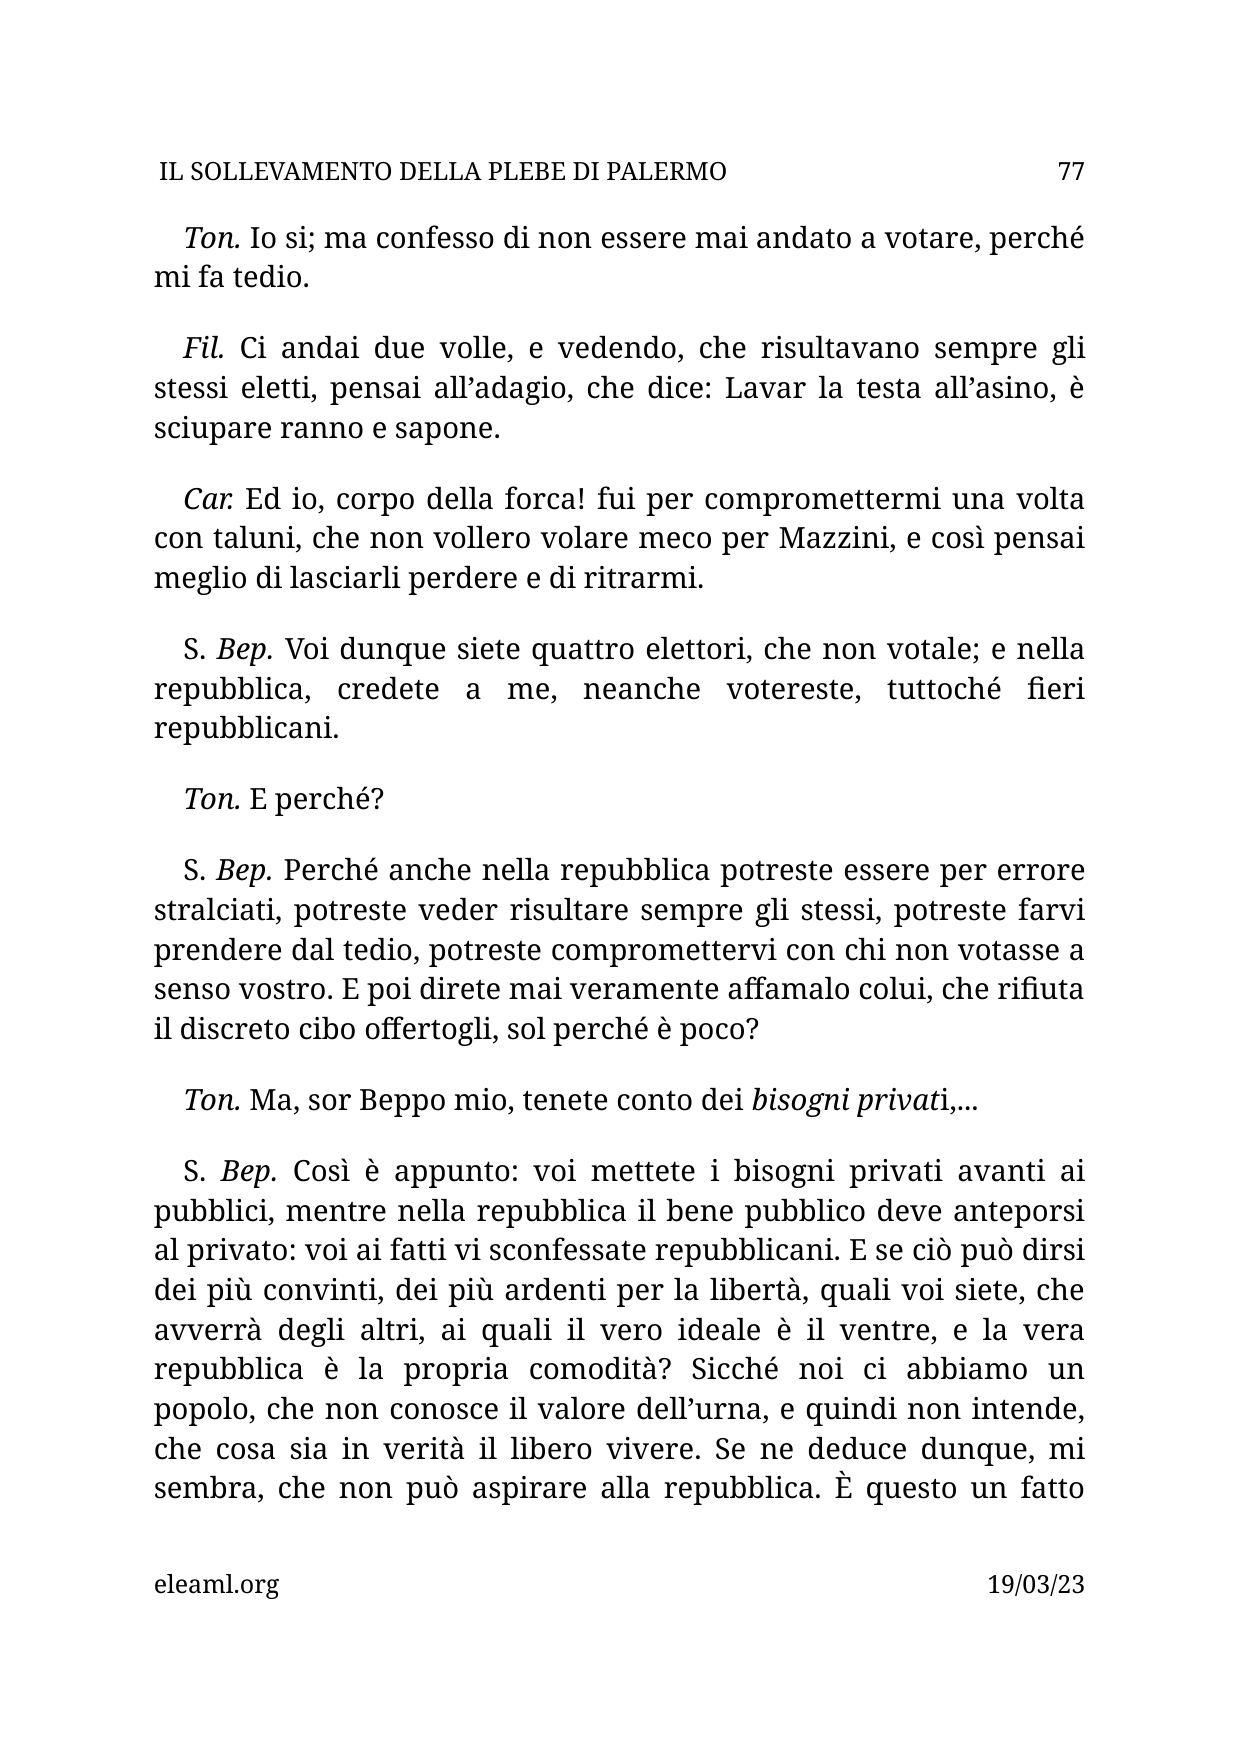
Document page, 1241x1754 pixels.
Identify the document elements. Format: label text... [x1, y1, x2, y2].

text S. Bep. Così è appunto: voi mettete i bisogni privati avanti ai pubblici, mentre nella repubblica il bene pubblico deve anteporsi al privato: voi ai fatti vi sconfessate repubblicani. E se ciò può dirsi dei più convinti, dei più ardenti per la libertà, quali voi siete, che avverrà degli altri, ai quali il vero ideale è il ventre, e la vera repubblica è la propria comodità? Sicché noi ci abbiamo un popolo, che non conosce il valore dell’urna, e quindi non intende, che cosa sia in verità il libero vivere. Se ne deduce dunque, mi sembra, che non può aspirare alla repubblica. È questo un fatto [153, 1150, 1087, 1507]
text S. Bep. Perché anche nella repubblica potreste essere per errore stralciati, potreste veder risultare sempre gli stessi, potreste farvi prendere dal tedio, potreste compromettervi con chi non votasse a senso vostro. E poi direte mai veramente affamalo colui, che rifiuta il discreto cibo offertogli, sol perché è poco? [153, 849, 1087, 1048]
text Ton. E perché? [153, 779, 1087, 818]
text Fil. Ci andai due volle, e vedendo, che risultavano sempre gli stessi eletti, pensai all’adagio, che dice: Lavar la testa all’asino, è sciupare ranno e sapone. [153, 328, 1087, 447]
text Ton. Io si; ma confesso di non essere mai andato a votare, perché mi fa tedio. [153, 217, 1087, 296]
text Car. Ed io, corpo della forca! fui per compromettermi una volta con taluni, che non vollero volare meco per Mazzini, e così pensai meglio di lasciarli perdere e di ritrarmi. [153, 478, 1087, 597]
text S. Bep. Voi dunque siete quattro elettori, che non votale; e nella repubblica, credete a me, neanche votereste, tuttoché fieri repubblicani. [153, 628, 1087, 747]
text Ton. Ma, sor Beppo mio, tenete conto dei bisogni privati,... [153, 1079, 1087, 1119]
